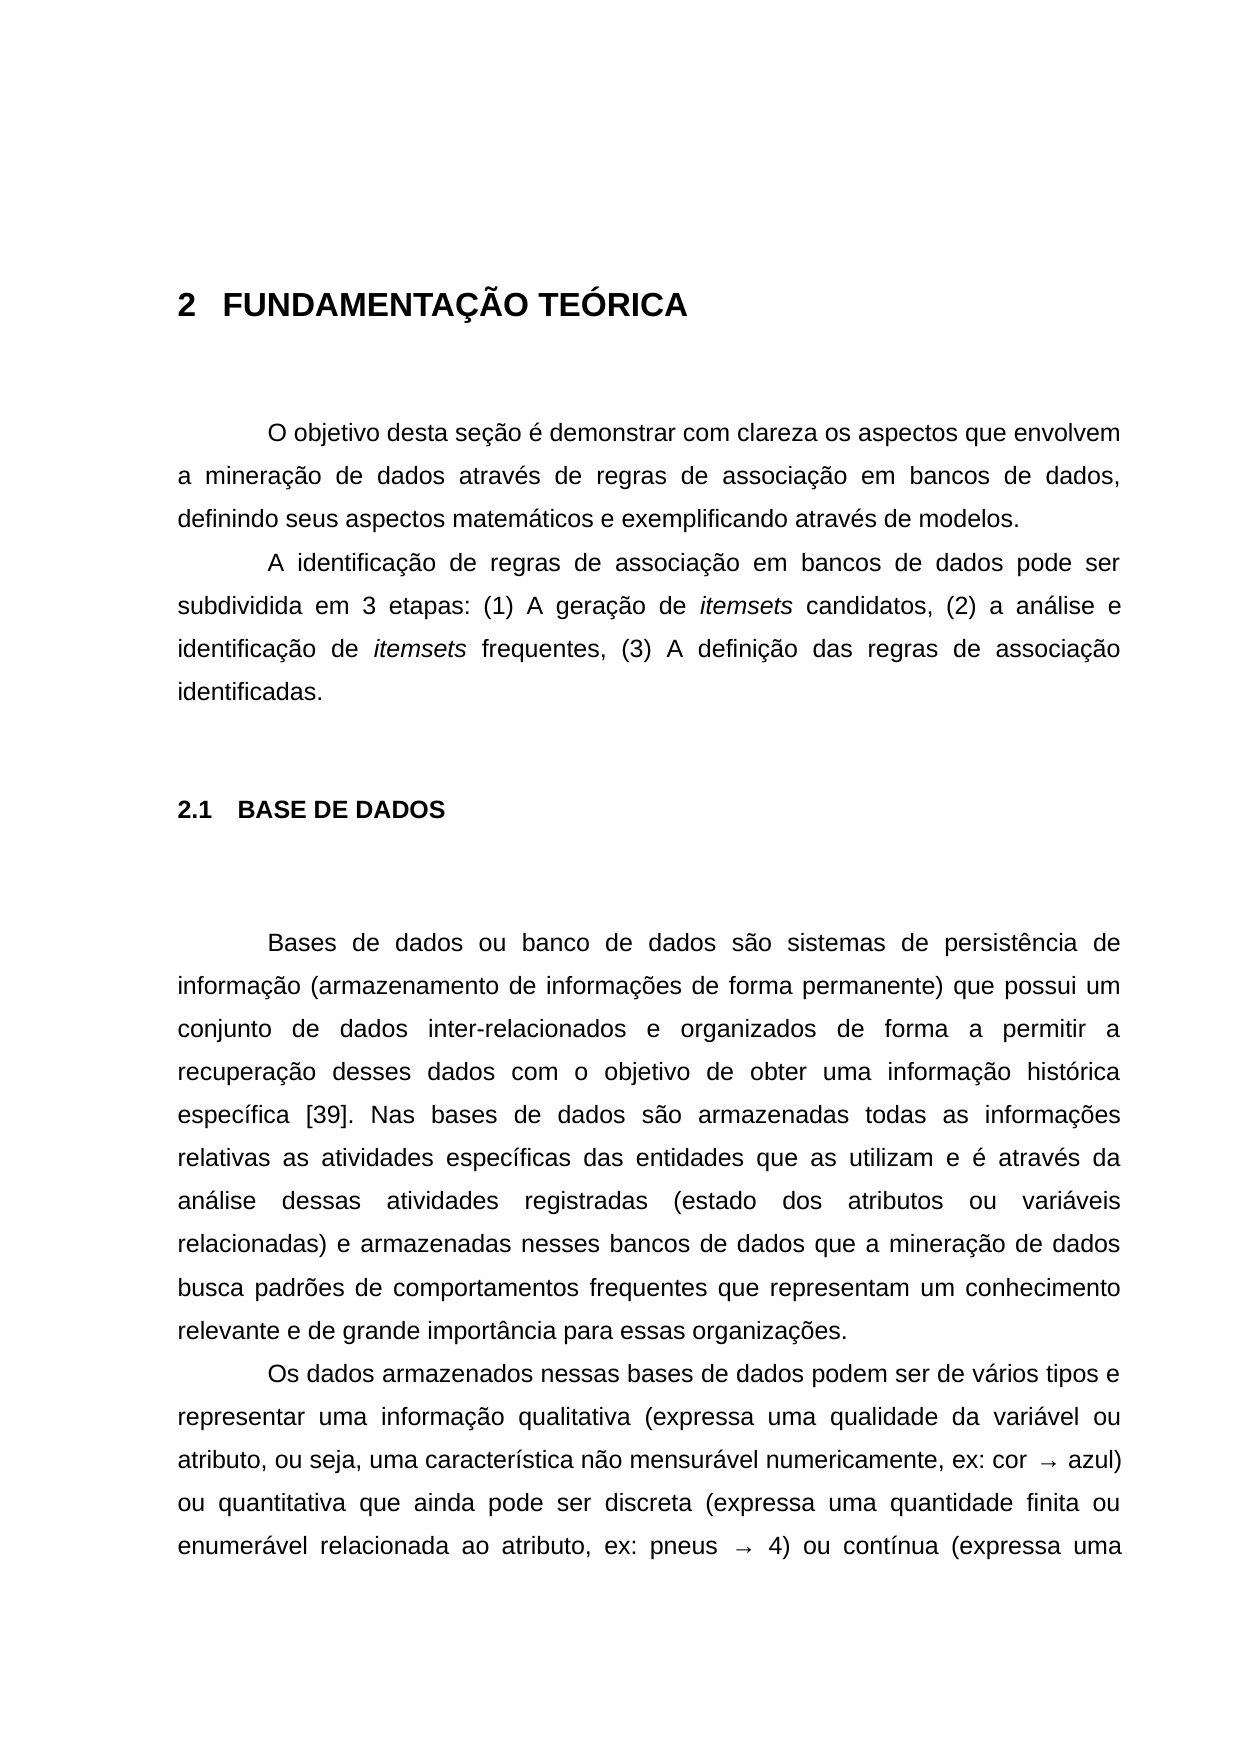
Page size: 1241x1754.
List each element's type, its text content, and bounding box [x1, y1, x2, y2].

text O objetivo desta seção é demonstrar com clareza os aspectos que envolvem a mineração de dados através de regras de associação em bancos de dados, definindo seus aspectos matemáticos e exemplificando através de modelos. [177, 418, 1122, 533]
subtitle BASE DE DADOS [177, 795, 1122, 824]
text Os dados armazenados nessas bases de dados podem ser de vários tipos e representar uma informação qualitativa (expressa uma qualidade da variável ou atributo, ou seja, uma característica não mensurável numericamente, ex: cor → azul) ou quantitativa que ainda pode ser discreta (expressa uma quantidade finita ou enumerável relacionada ao atributo, ex: pneus → 4) ou contínua (expressa uma [177, 1359, 1122, 1560]
text Bases de dados ou banco de dados são sistemas de persistência de informação (armazenamento de informações de forma permanente) que possui um conjunto de dados inter-relacionados e organizados de forma a permitir a recuperação desses dados com o objetivo de obter uma informação histórica específica [39]. Nas bases de dados são armazenadas todas as informações relativas as atividades específicas das entidades que as utilizam e é através da análise dessas atividades registradas (estado dos atributos ou variáveis relacionadas) e armazenadas nesses bancos de dados que a mineração de dados busca padrões de comportamentos frequentes que representam um conhecimento relevante e de grande importância para essas organizações. [177, 927, 1122, 1344]
text A identificação de regras de associação em bancos de dados pode ser subdividida em 3 etapas: (1) A geração de itemsets candidatos, (2) a análise e identificação de itemsets frequentes, (3) A definição das regras de associação identificadas. [177, 547, 1122, 706]
subtitle FUNDAMENTAÇÃO TEÓRICA [177, 286, 1122, 324]
